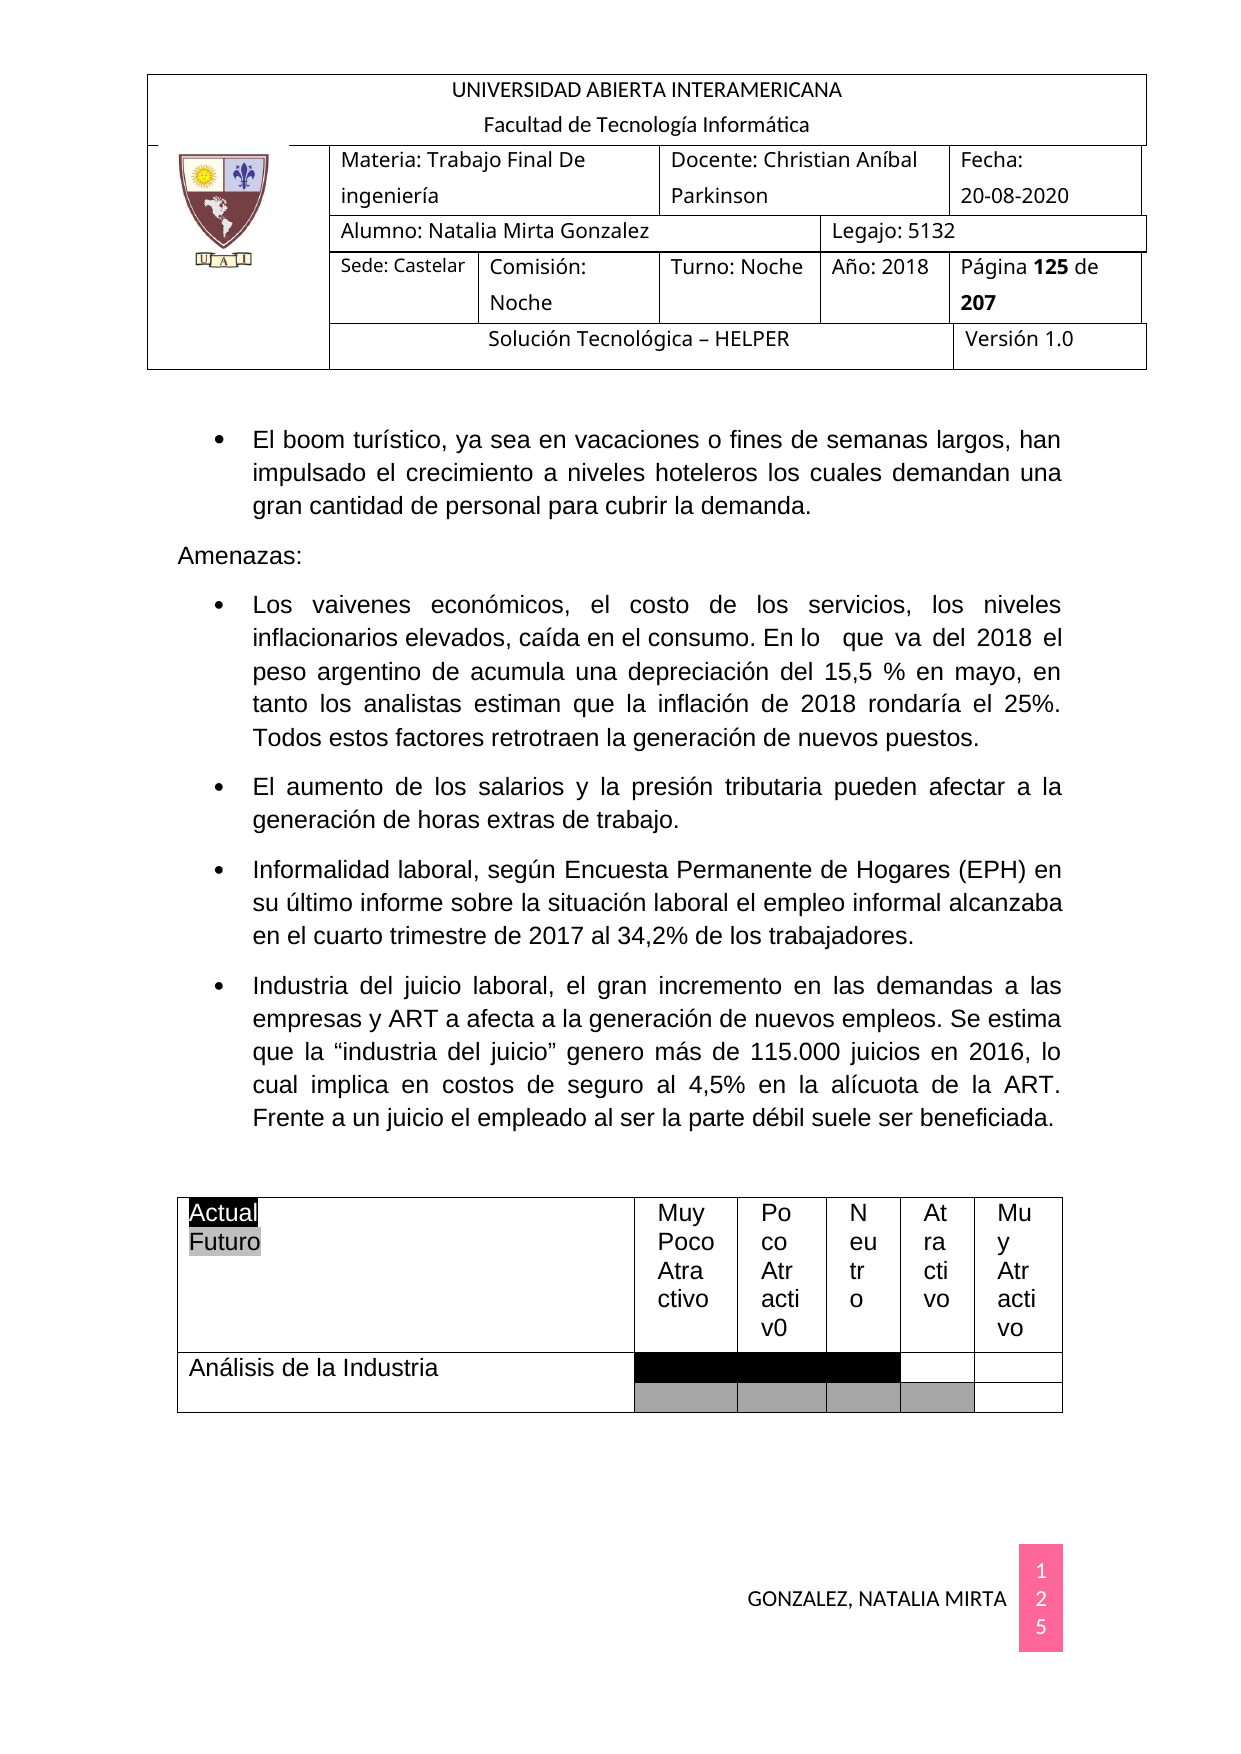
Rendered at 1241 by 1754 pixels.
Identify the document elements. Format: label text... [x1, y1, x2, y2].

table_cell [901, 1353, 974, 1382]
list Industria del juicio laboral, el gran incremento en las demandas a las empresas y ART a afecta a la generación de nuevos empleos. Se estima que la “industria del juicio” genero más de 115.000 juicios en 2016, lo cual implica en costos de seguro al 4,5% en la alícuota de la ART. Frente a un juicio el empleado al ser la parte débil suele ser beneficiada. [215, 971, 1063, 1131]
table_cell [975, 1353, 1062, 1382]
table_cell Análisis de la Industria [178, 1353, 634, 1412]
list El boom turístico, ya sea en vacaciones o fines de semanas largos, han impulsado el crecimiento a niveles hoteleros los cuales demandan una gran cantidad de personal para cubrir la demanda. [215, 425, 1063, 520]
list Informalidad laboral, según Encuesta Permanente de Hogares (EPH) en su último informe sobre la situación laboral el empleo informal alcanzaba en el cuarto trimestre de 2017 al 34,2% de los trabajadores. [215, 855, 1063, 950]
table_header Actual Futuro [178, 1198, 634, 1352]
table_cell [975, 1383, 1062, 1412]
table_header Muy Atractivo [975, 1198, 1062, 1352]
table_cell [738, 1353, 826, 1382]
table_cell [827, 1383, 900, 1412]
list Los vaivenes económicos, el costo de los servicios, los niveles inflacionarios elevados, caída en el consumo. En lo que va del 2018 el peso argentino de acumula una depreciación del 15,5 % en mayo, en tanto los analistas estiman que la inflación de 2018 rondaría el 25%. Todos estos factores retrotraen la generación de nuevos puestos. [215, 590, 1063, 751]
table_header Atractivo [901, 1198, 974, 1352]
table_header Neutro [827, 1198, 900, 1352]
table_cell [901, 1383, 974, 1412]
table_header Muy Poco Atractivo [635, 1198, 737, 1352]
table_cell [738, 1383, 826, 1412]
table_cell [827, 1353, 900, 1382]
table_cell [635, 1353, 737, 1382]
list El aumento de los salarios y la presión tributaria pueden afectar a la generación de horas extras de trabajo. [215, 772, 1063, 834]
table_header Poco Atractiv0 [738, 1198, 826, 1352]
table_cell [635, 1383, 737, 1412]
text Amenazas: [177, 541, 1063, 569]
